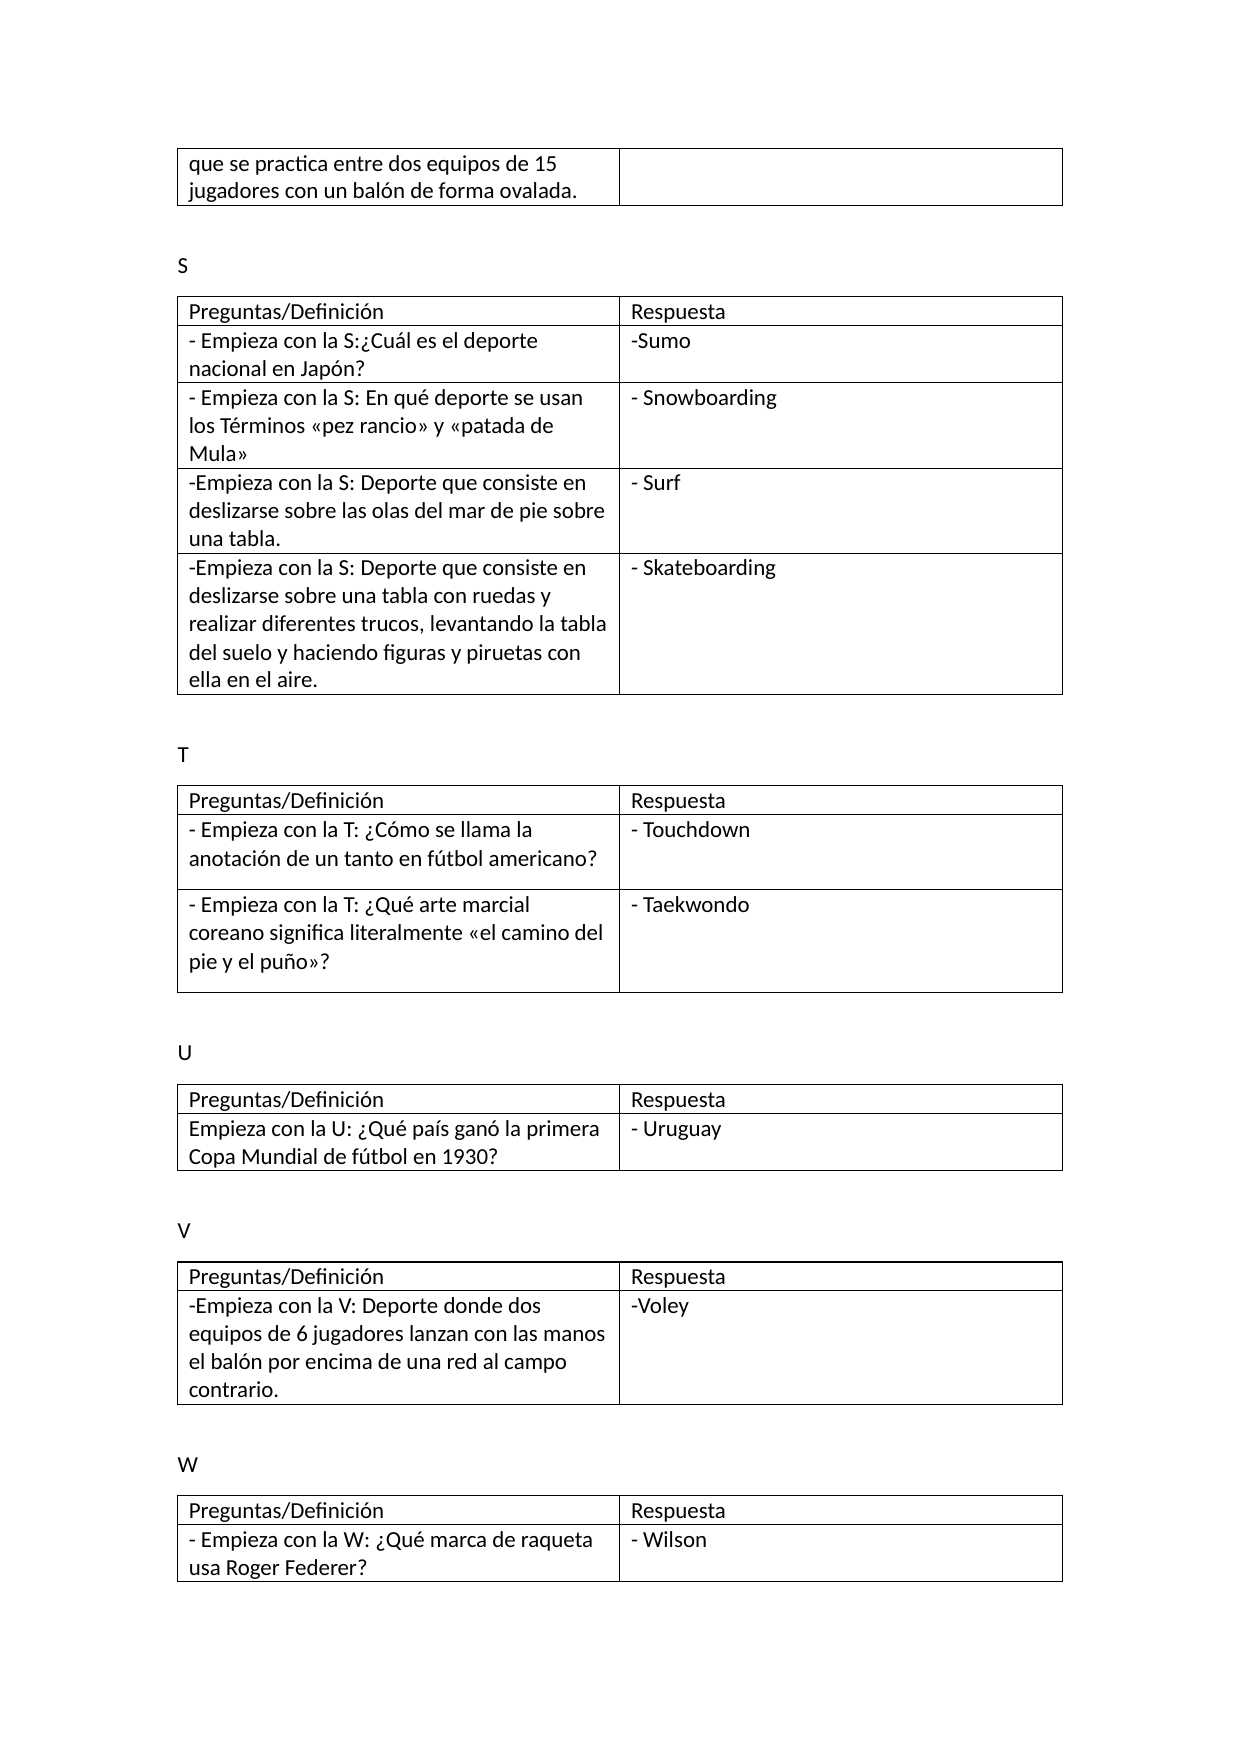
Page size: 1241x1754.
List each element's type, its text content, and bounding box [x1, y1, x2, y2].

table_cell -Sumo [620, 326, 1062, 382]
table_header Preguntas/Definición [178, 297, 619, 325]
table_cell - Touchdown [620, 815, 1062, 889]
table_header Preguntas/Definición [178, 1496, 619, 1524]
table_cell -Empieza con la V: Deporte donde dos equipos de 6 jugadores lanzan con las manos el balón por encima de una red al campo contrario. [178, 1291, 619, 1403]
table_cell - Empieza con la S: En qué deporte se usan los Términos «pez rancio» y «patada de Mula» [178, 383, 619, 467]
table_header Respuesta [620, 297, 1062, 325]
table_cell - Wilson [620, 1525, 1062, 1581]
table_header Respuesta [620, 786, 1062, 814]
table_header Preguntas/Definición [178, 1085, 619, 1113]
table_cell - Empieza con la W: ¿Qué marca de raqueta usa Roger Federer? [178, 1525, 619, 1581]
table_cell - Empieza con la T: ¿Qué arte marcial coreano significa literalmente «el camino del pie y el puño»? [178, 890, 619, 992]
table_header Preguntas/Definición [178, 1263, 619, 1290]
table_cell - Empieza con la T: ¿Cómo se llama la anotación de un tanto en fútbol americano? [178, 815, 619, 889]
table_cell - Uruguay [620, 1114, 1062, 1170]
text V [177, 1216, 1063, 1244]
table_cell Empieza con la U: ¿Qué país ganó la primera Copa Mundial de fútbol en 1930? [178, 1114, 619, 1170]
table_cell -Empieza con la S: Deporte que consiste en deslizarse sobre una tabla con ruedas y realizar diferentes trucos, levantando la tabla del suelo y haciendo figuras y piruetas con ella en el aire. [178, 554, 619, 694]
text U [177, 1038, 1063, 1067]
table_cell - Taekwondo [620, 890, 1062, 992]
table_cell - Snowboarding [620, 383, 1062, 467]
table_cell -Voley [620, 1291, 1062, 1403]
table_cell - Skateboarding [620, 554, 1062, 694]
table_cell -Empieza con la S: Deporte que consiste en deslizarse sobre las olas del mar de pie sobre una tabla. [178, 469, 619, 552]
table_cell - Empieza con la S:¿Cuál es el deporte nacional en Japón? [178, 326, 619, 382]
text S [177, 251, 1063, 279]
table_cell - Surf [620, 469, 1062, 552]
table_header Respuesta [620, 1085, 1062, 1113]
table_header Respuesta [620, 1263, 1062, 1290]
table_cell que se practica entre dos equipos de 15 jugadores con un balón de forma ovalada. [178, 149, 619, 205]
text T [177, 740, 1063, 768]
table_header Respuesta [620, 1496, 1062, 1524]
table_header Preguntas/Definición [178, 786, 619, 814]
text W [177, 1450, 1063, 1478]
table_cell [620, 149, 1062, 205]
